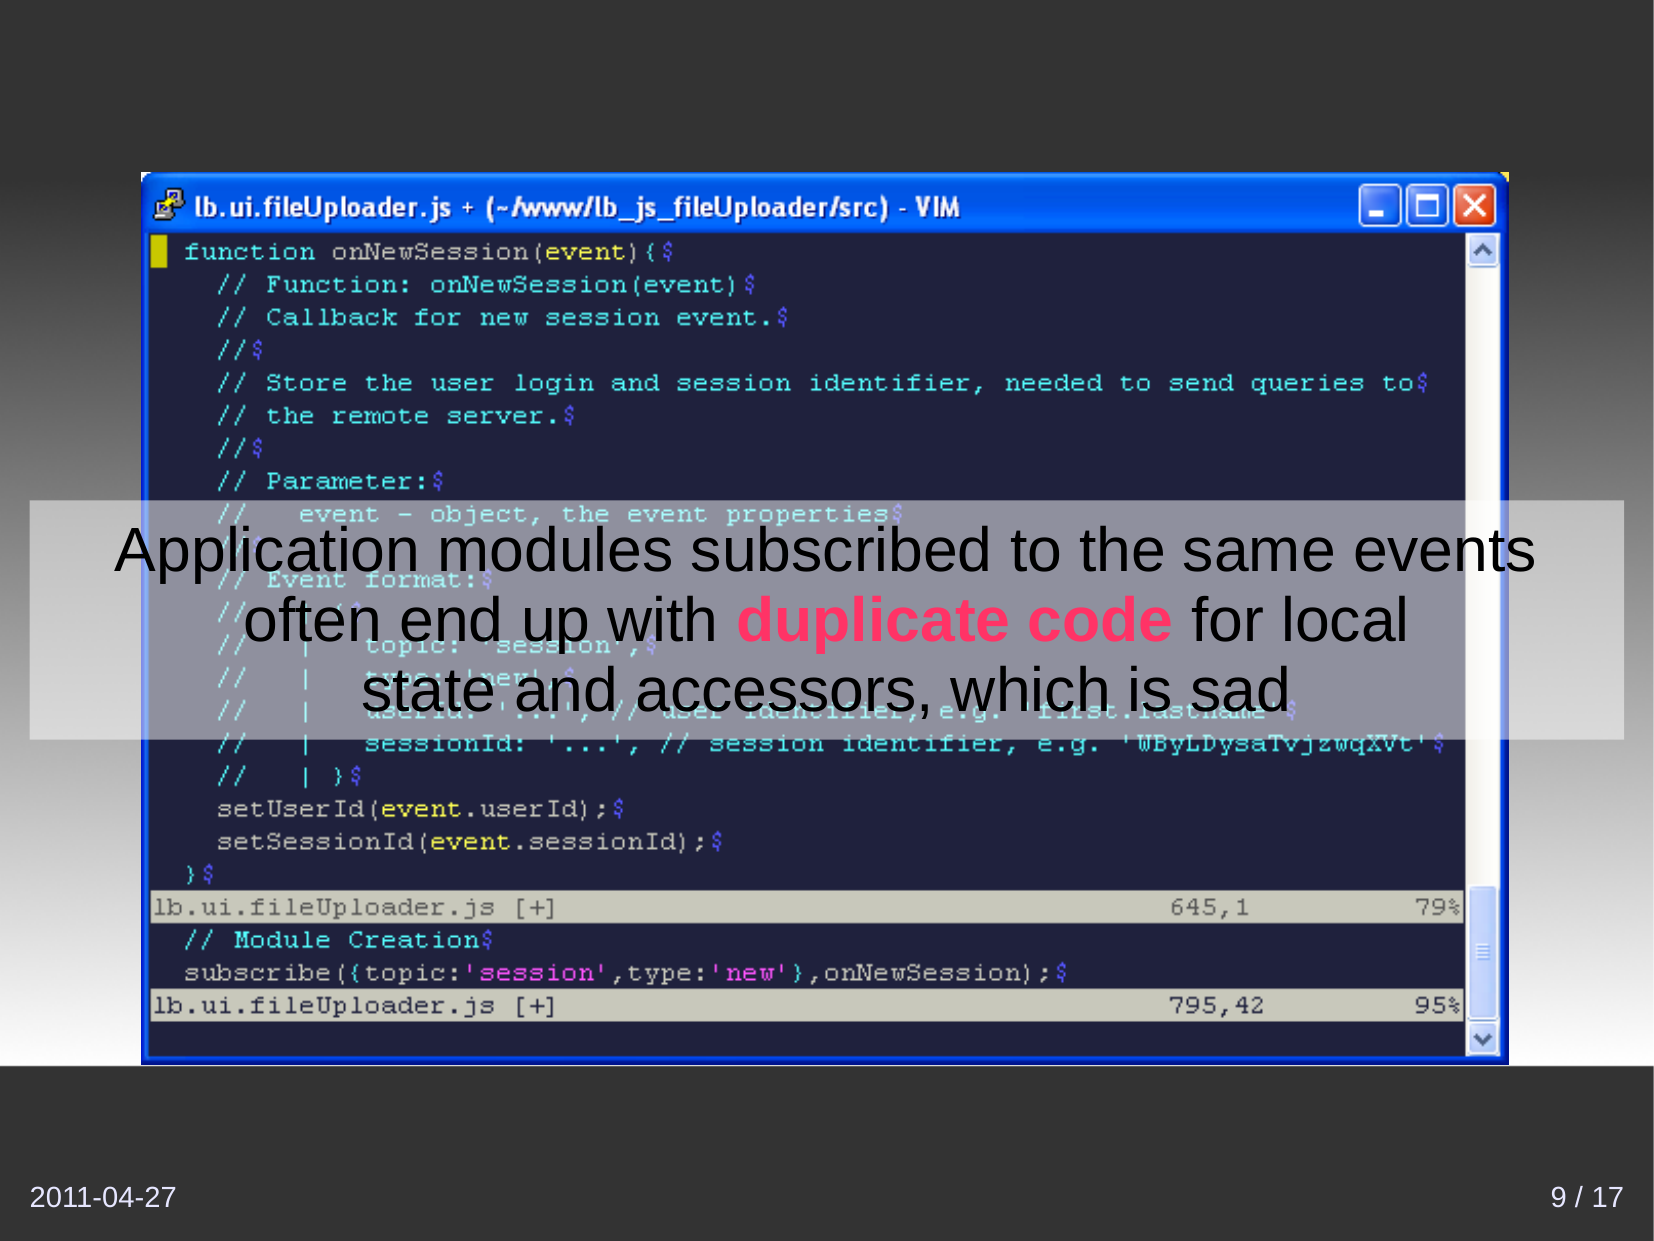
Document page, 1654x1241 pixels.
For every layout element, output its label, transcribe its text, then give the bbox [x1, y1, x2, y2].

title Application modules subscribed to the same events often end up with duplicate code for local state and accessors, which is sad [29, 500, 1625, 740]
picture [0, 0, 1654, 1241]
